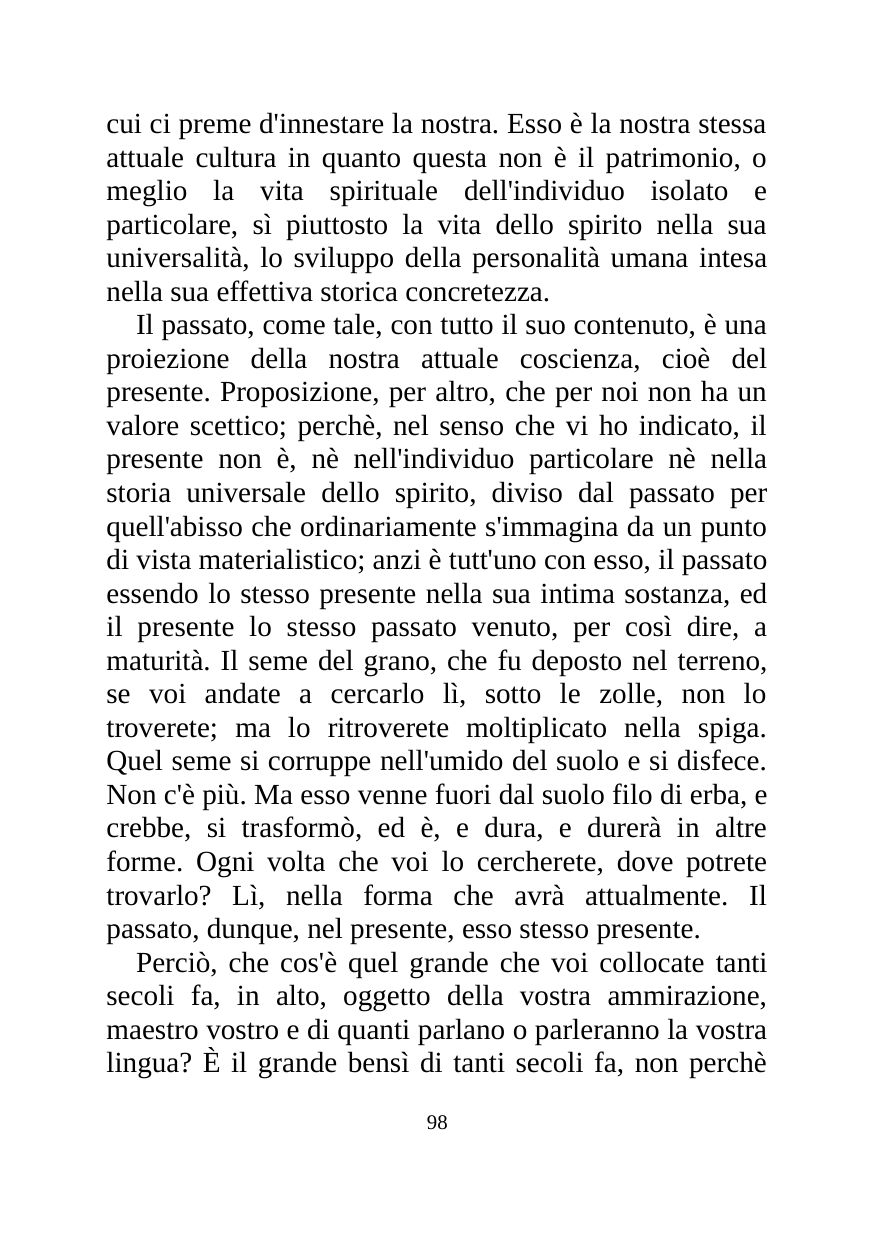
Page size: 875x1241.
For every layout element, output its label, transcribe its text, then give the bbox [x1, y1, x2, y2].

text cui ci preme d'innestare la nostra. Esso è la nostra stessa attuale cultura in quanto questa non è il patrimonio, o meglio la vita spirituale dell'individuo isolato e particolare, sì piuttosto la vita dello spirito nella sua universalità, lo sviluppo della personalità umana intesa nella sua effettiva storica concretezza. [106, 106, 768, 307]
text Il passato, come tale, con tutto il suo contenuto, è una proiezione della nostra attuale coscienza, cioè del presente. Proposizione, per altro, che per noi non ha un valore scettico; perchè, nel senso che vi ho indicato, il presente non è, nè nell'individuo particolare nè nella storia universale dello spirito, diviso dal passato per quell'abisso che ordinariamente s'immagina da un punto di vista materialistico; anzi è tutt'uno con esso, il passato essendo lo stesso presente nella sua intima sostanza, ed il presente lo stesso passato venuto, per così dire, a maturità. Il seme del grano, che fu deposto nel terreno, se voi andate a cercarlo lì, sotto le zolle, non lo troverete; ma lo ritroverete moltiplicato nella spiga. Quel seme si corruppe nell'umido del suolo e si disfece. Non c'è più. Ma esso venne fuori dal suolo filo di erba, e crebbe, si trasformò, ed è, e dura, e durerà in altre forme. Ogni volta che voi lo cercherete, dove potrete trovarlo? Lì, nella forma che avrà attualmente. Il passato, dunque, nel presente, esso stesso presente. [106, 307, 768, 945]
text Perciò, che cos'è quel grande che voi collocate tanti secoli fa, in alto, oggetto della vostra ammirazione, maestro vostro e di quanti parlano o parleranno la vostra lingua? È il grande bensì di tanti secoli fa, non perchè [106, 945, 768, 1079]
